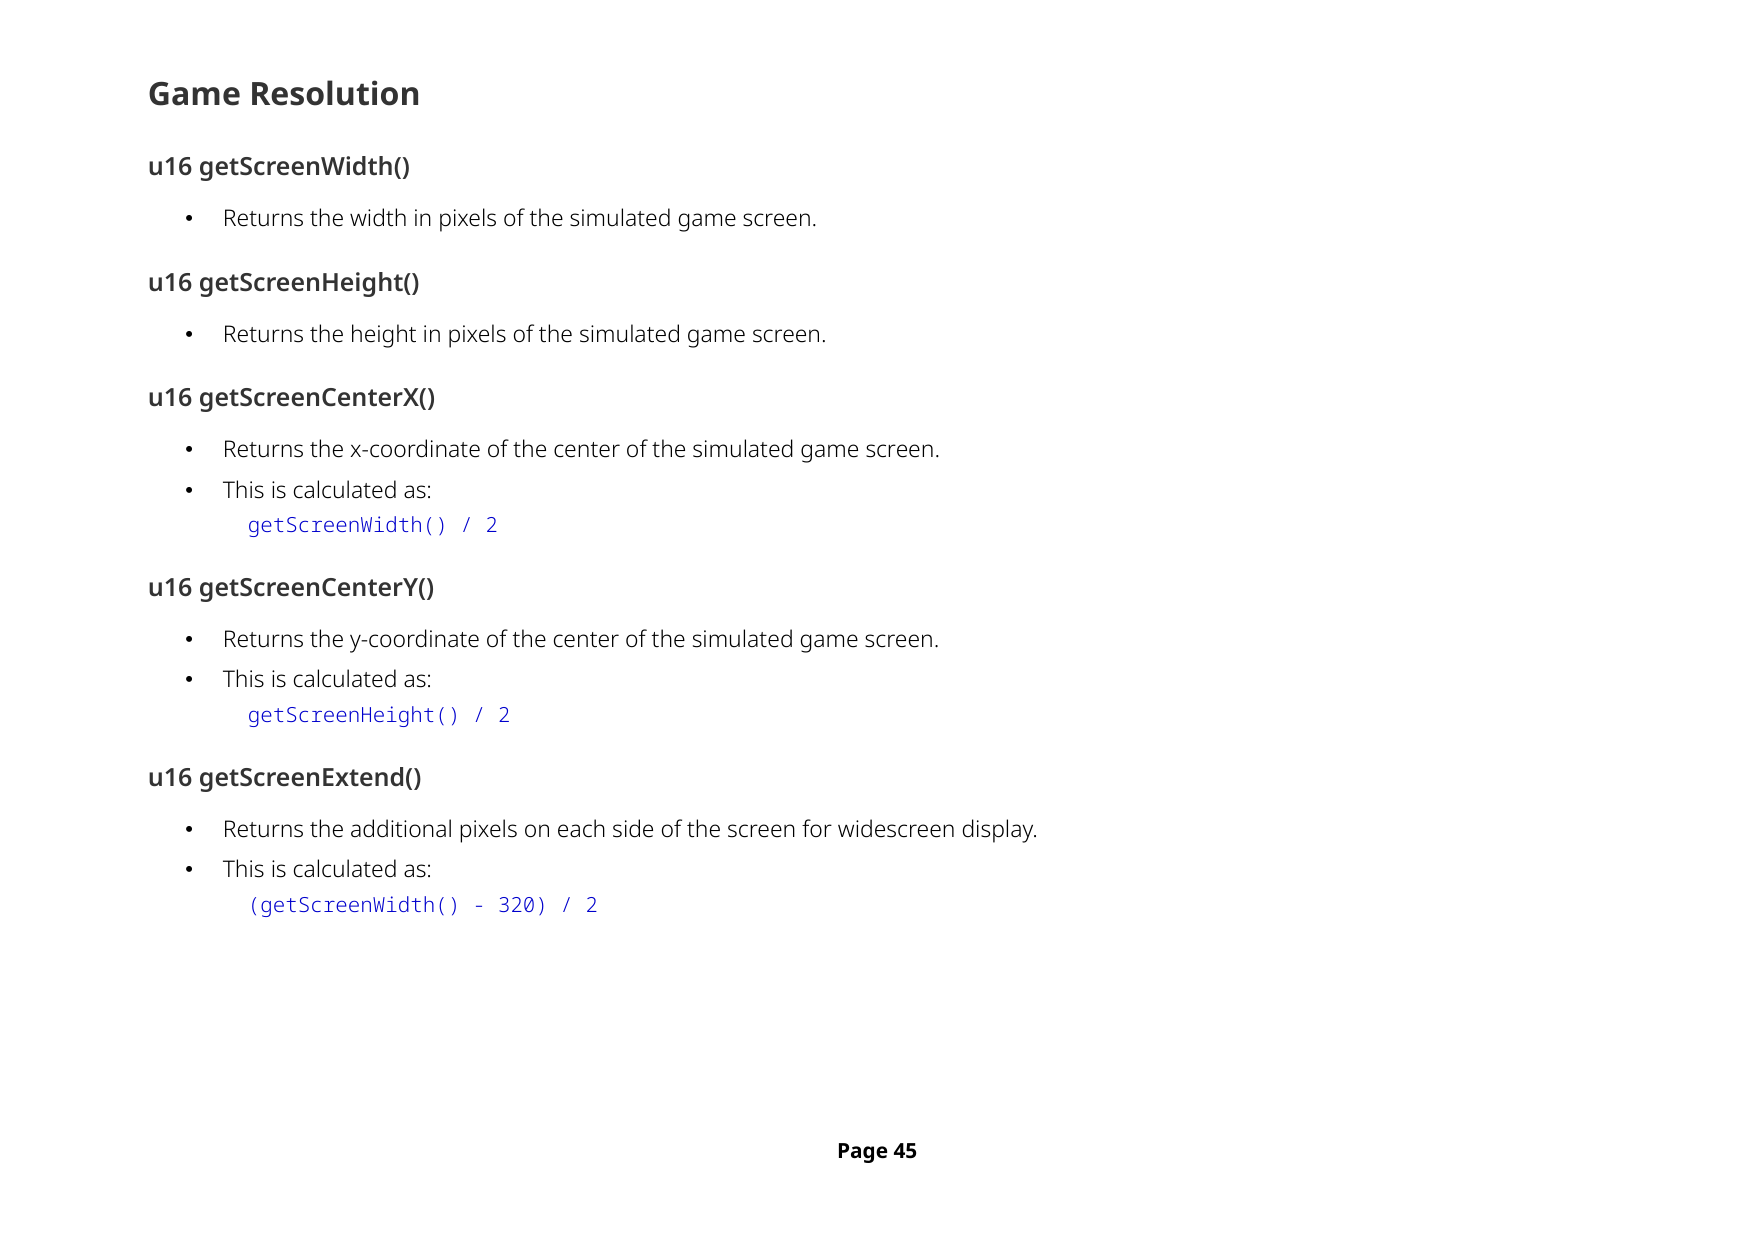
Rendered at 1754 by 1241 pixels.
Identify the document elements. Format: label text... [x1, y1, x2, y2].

list This is calculated as: (getScreenWidth() - 320) / 2 [185, 853, 1606, 918]
list This is calculated as: getScreenWidth() / 2 [185, 474, 1606, 539]
list Returns the x-coordinate of the center of the simulated game screen. [185, 433, 1606, 464]
subtitle u16 getScreenCenterY() [148, 570, 1606, 604]
subtitle u16 getScreenCenterX() [148, 380, 1606, 414]
list Returns the y-coordinate of the center of the simulated game screen. [185, 623, 1606, 654]
subtitle Game Resolution [148, 71, 1606, 114]
subtitle u16 getScreenExtend() [148, 759, 1606, 793]
subtitle u16 getScreenWidth() [148, 148, 1606, 182]
list Returns the height in pixels of the simulated game screen. [185, 317, 1606, 349]
list Returns the additional pixels on each side of the screen for widescreen display. [185, 813, 1606, 844]
list This is calculated as: getScreenHeight() / 2 [185, 663, 1606, 729]
list Returns the width in pixels of the simulated game screen. [185, 202, 1606, 233]
subtitle u16 getScreenHeight() [148, 264, 1606, 298]
